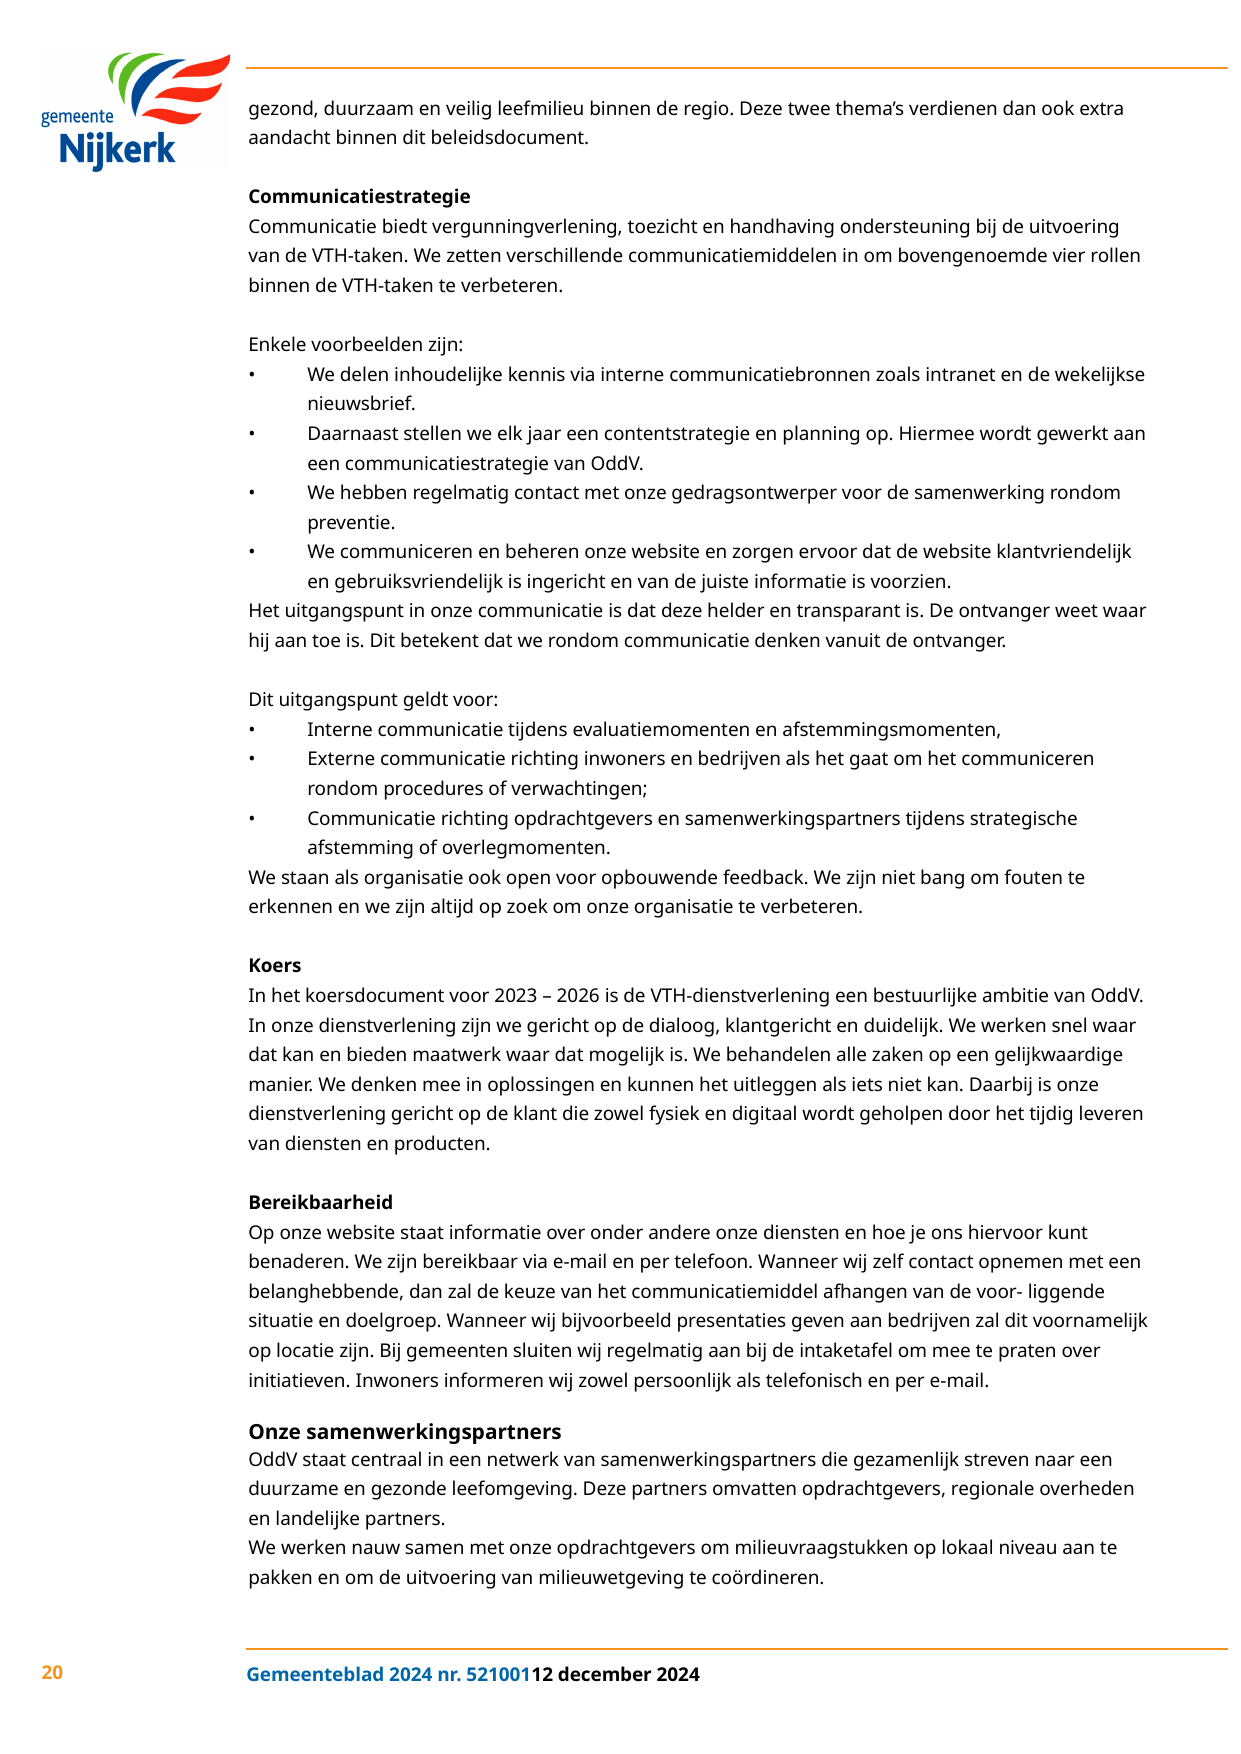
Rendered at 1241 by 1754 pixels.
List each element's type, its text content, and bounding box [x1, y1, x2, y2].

list Communicatie richting opdrachtgevers en samenwerkingspartners tijdens strategische afstemming of overlegmomenten. [248, 805, 1152, 860]
text gezond, duurzaam en veilig leefmilieu binnen de regio. Deze twee thema’s verdienen dan ook extra aandacht binnen dit beleidsdocument. [248, 95, 1152, 150]
text Communicatiestrategie [248, 183, 1152, 209]
list Interne communicatie tijdens evaluatiemomenten en afstemmingsmomenten, [248, 716, 1152, 742]
text Communicatie biedt vergunningverlening, toezicht en handhaving ondersteuning bij de uitvoering van de VTH-taken. We zetten verschillende communicatiemiddelen in om bovengenoemde vier rollen binnen de VTH-taken te verbeteren. [248, 213, 1152, 298]
text We werken nauw samen met onze opdrachtgevers om milieuvraagstukken op lokaal niveau aan te pakken en om de uitvoering van milieuwetgeving te coördineren. [248, 1534, 1152, 1590]
text We staan als organisatie ook open voor opbouwende feedback. We zijn niet bang om fouten te erkennen en we zijn altijd op zoek om onze organisatie te verbeteren. [248, 864, 1152, 919]
list We communiceren en beheren onze website en zorgen ervoor dat de website klantvriendelijk en gebruiksvriendelijk is ingericht en van de juiste informatie is voorzien. [248, 538, 1152, 594]
text Onze samenwerkingspartners [248, 1417, 1152, 1446]
list Externe communicatie richting inwoners en bedrijven als het gaat om het communiceren rondom procedures of verwachtingen; [248, 746, 1152, 801]
text Bereikbaarheid [248, 1189, 1152, 1215]
list Daarnaast stellen we elk jaar een contentstrategie en planning op. Hiermee wordt gewerkt aan een communicatiestrategie van OddV. [248, 420, 1152, 476]
list We delen inhoudelijke kennis via interne communicatiebronnen zoals intranet en de wekelijkse nieuwsbrief. [248, 361, 1152, 416]
text Enkele voorbeelden zijn: [248, 331, 1152, 357]
list We hebben regelmatig contact met onze gedragsontwerper voor de samenwerking rondom preventie. [248, 479, 1152, 535]
text Koers [248, 953, 1152, 978]
text Op onze website staat informatie over onder andere onze diensten en hoe je ons hiervoor kunt benaderen. We zijn bereikbaar via e-mail en per telefoon. Wanneer wij zelf contact opnemen met een belanghebbende, dan zal de keuze van het communicatiemiddel afhangen van de voor- liggende situatie en doelgroep. Wanneer wij bijvoorbeeld presentaties geven aan bedrijven zal dit voornamelijk op locatie zijn. Bij gemeenten sluiten wij regelmatig aan bij de intaketafel om mee te praten over initiatieven. Inwoners informeren wij zowel persoonlijk als telefonisch en per e-mail. [248, 1219, 1152, 1393]
text In het koersdocument voor 2023 – 2026 is de VTH-dienstverlening een bestuurlijke ambitie van OddV. In onze dienstverlening zijn we gericht op de dialoog, klantgericht en duidelijk. We werken snel waar dat kan en bieden maatwerk waar dat mogelijk is. We behandelen alle zaken op een gelijkwaardige manier. We denken mee in oplossingen en kunnen het uitleggen als iets niet kan. Daarbij is onze dienstverlening gericht op de klant die zowel fysiek en digitaal wordt geholpen door het tijdig leveren van diensten en producten. [248, 982, 1152, 1156]
text Het uitgangspunt in onze communicatie is dat deze helder en transparant is. De ontvanger weet waar hij aan toe is. Dit betekent dat we rondom communicatie denken vanuit de ontvanger. [248, 598, 1152, 653]
picture [41, 47, 231, 172]
text Dit uitgangspunt geldt voor: [248, 686, 1152, 712]
text OddV staat centraal in een netwerk van samenwerkingspartners die gezamenlijk streven naar een duurzame en gezonde leefomgeving. Deze partners omvatten opdrachtgevers, regionale overheden en landelijke partners. [248, 1446, 1152, 1531]
